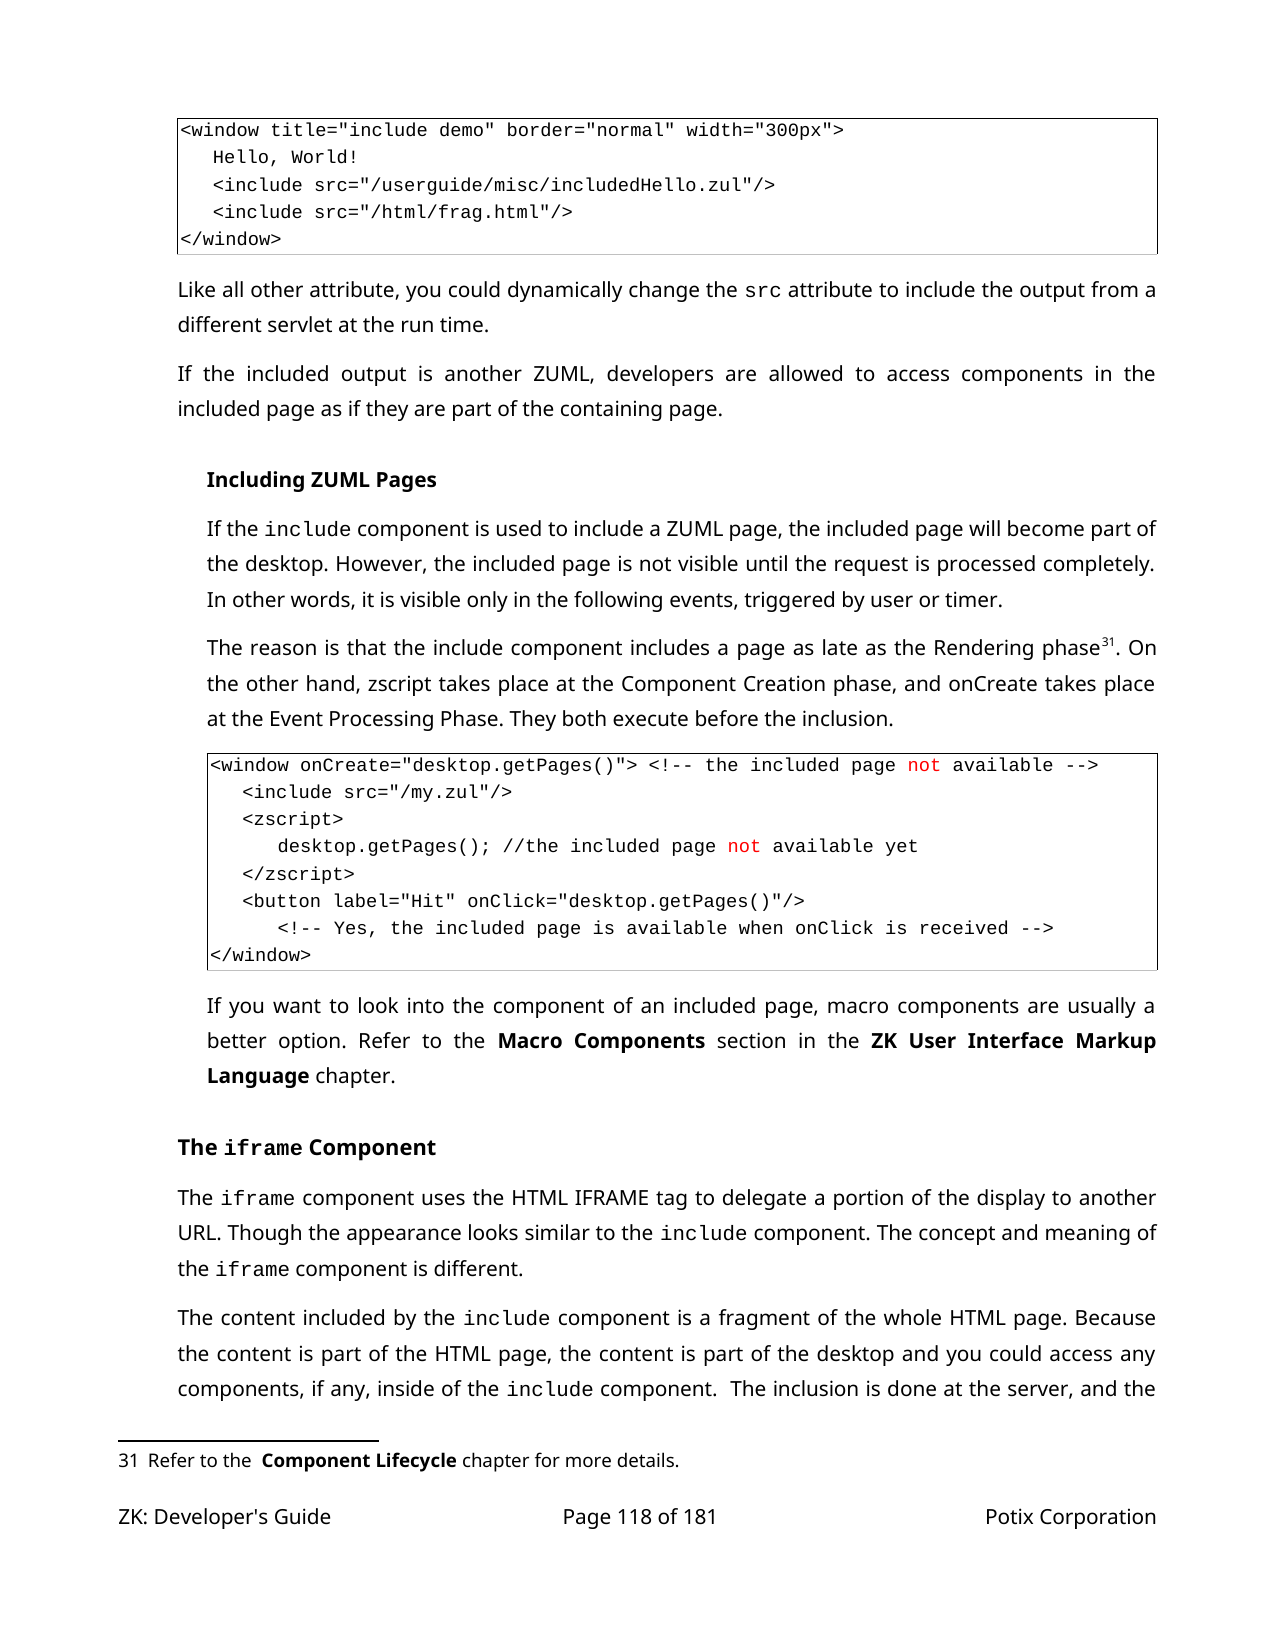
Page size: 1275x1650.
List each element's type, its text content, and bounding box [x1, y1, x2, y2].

text <include src="/html/frag.html"/> [178, 200, 1157, 224]
text Hello, World! [178, 145, 1157, 169]
text If the include component is used to include a ZUML page, the included page will become part of the desktop. However, the included page is not visible until the request is processed completely. In other words, it is visible only in the following events, triggered by user or timer. [207, 514, 1157, 613]
text If the included output is another ZUML, developers are allowed to access components in the included page as if they are part of the containing page. [177, 359, 1157, 423]
text <include src="/userguide/misc/includedHello.zul"/> [178, 172, 1157, 197]
text The content included by the include component is a fragment of the whole HTML page. Because the content is part of the HTML page, the content is part of the desktop and you could access any components, if any, inside of the include component. The inclusion is done at the server, and the [177, 1303, 1157, 1402]
text The iframe component uses the HTML IFRAME tag to delegate a portion of the display to another URL. Though the appearance looks similar to the include component. The concept and meaning of the iframe component is different. [177, 1183, 1157, 1282]
subtitle Including ZUML Pages [207, 465, 1157, 493]
text <button label="Hit" onClick="desktop.getPages()"/> [208, 889, 1157, 913]
text If you want to look into the component of an included page, macro components are usually a better option. Refer to the Macro Components section in the ZK User Interface Markup Language chapter. [207, 991, 1157, 1090]
subtitle The iframe Component [177, 1132, 1157, 1162]
text desktop.getPages(); //the included page not available yet [208, 834, 1157, 859]
text </window> [178, 227, 1157, 254]
text The reason is that the include component includes a page as late as the Rendering phase. On the other hand, zscript takes place at the Component Creation phase, and onCreate takes place at the Event Processing Phase. They both execute before the inclusion. [207, 633, 1157, 732]
text <window title="include demo" border="normal" width="300px"> [178, 119, 1157, 142]
text <!-- Yes, the included page is available when onClick is received --> [208, 916, 1157, 940]
text <window onCreate="desktop.getPages()"> <!-- the included page not available --> [208, 754, 1157, 777]
text Like all other attribute, you could dynamically change the src attribute to include the output from a different servlet at the run time. [177, 275, 1157, 338]
text <zscript> [208, 807, 1157, 831]
text <include src="/my.zul"/> [208, 780, 1157, 804]
text </window> [208, 943, 1157, 970]
text </zscript> [208, 862, 1157, 886]
text Refer to the Component Lifecycle chapter for more details. [118, 1447, 1157, 1473]
